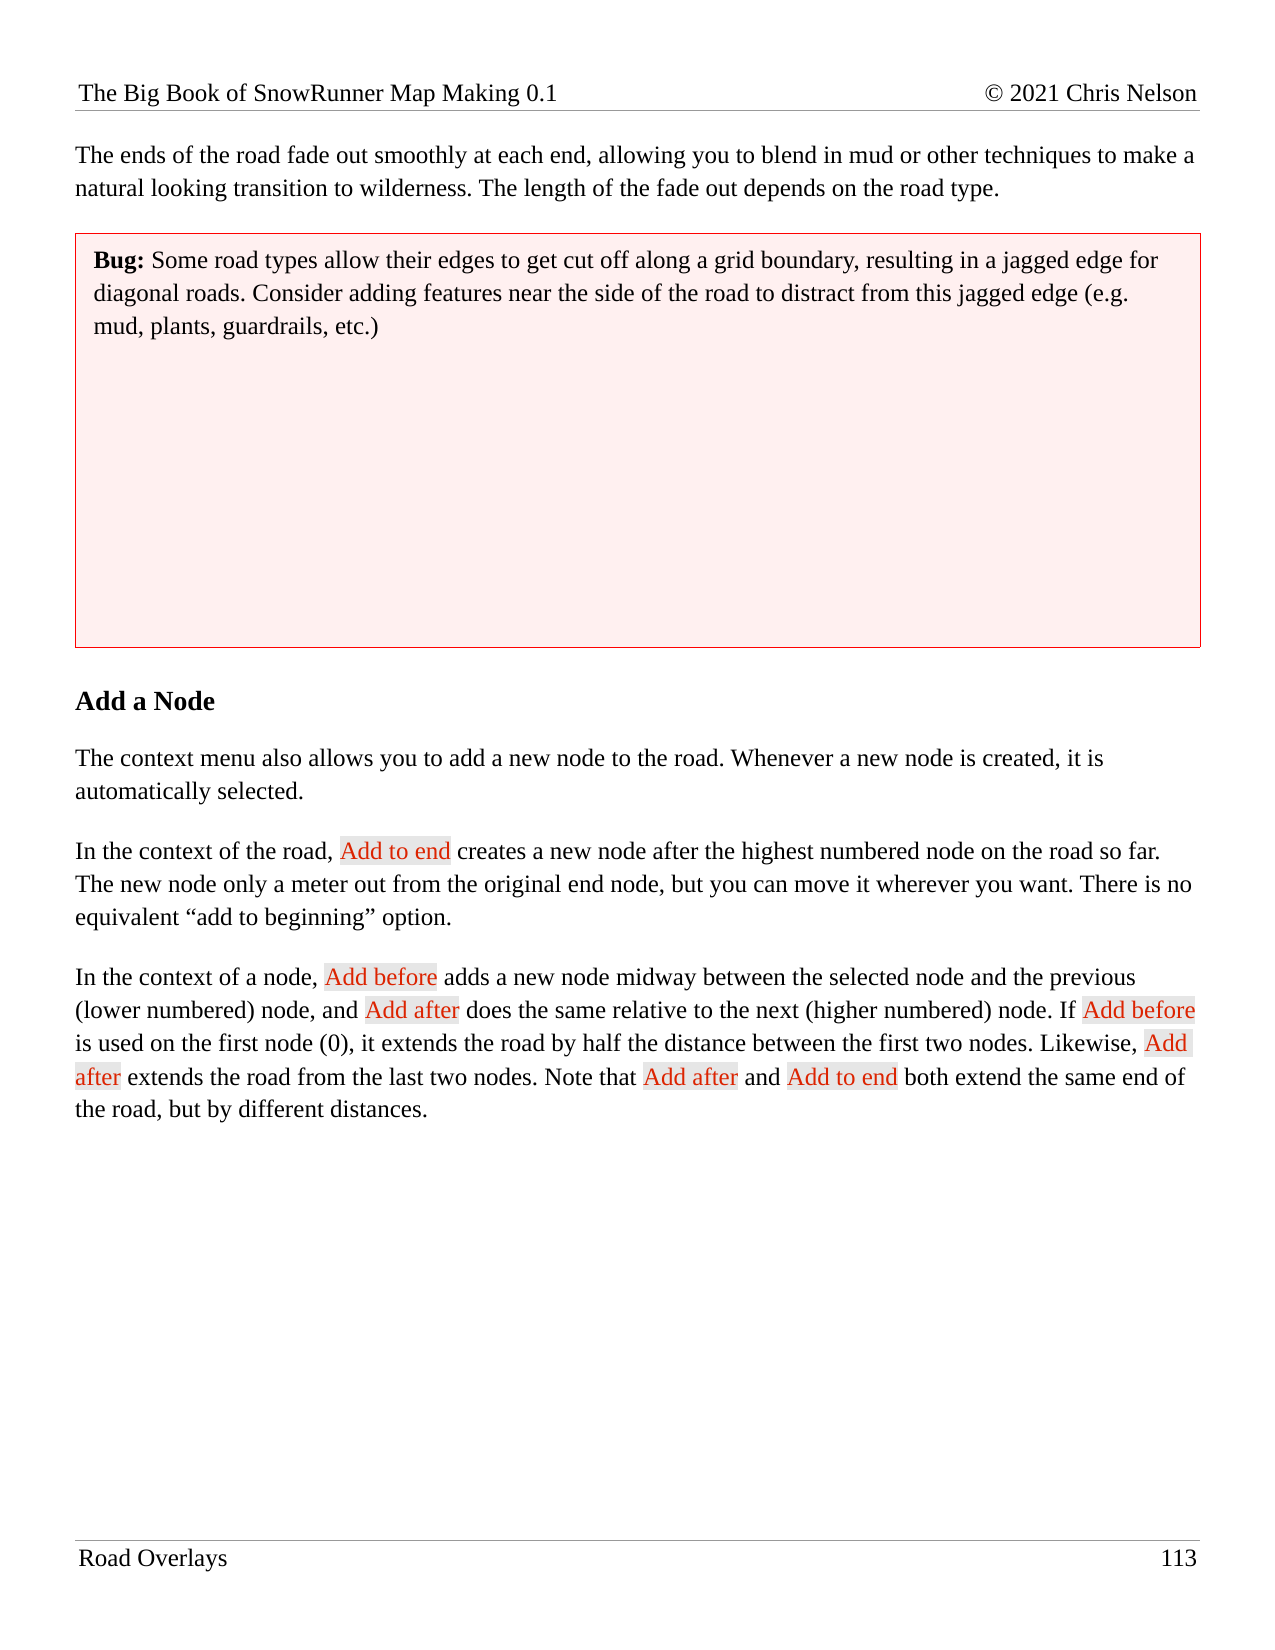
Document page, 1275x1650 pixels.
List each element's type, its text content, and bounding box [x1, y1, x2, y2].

text In the context of a node, Add before adds a new node midway between the selected node and the previous (lower numbered) node, and Add after does the same relative to the next (higher numbered) node. If Add before is used on the first node (0), it extends the road by half the distance between the first two nodes. Likewise, Add after extends the road from the last two nodes. Note that Add after and Add to end both extend the same end of the road, but by different distances. [75, 962, 1200, 1123]
text The context menu also allows you to add a new node to the road. Whenever a new node is created, it is automatically selected. [75, 743, 1200, 805]
subtitle Add a Node [75, 684, 1200, 716]
text The ends of the road fade out smoothly at each end, allowing you to blend in mud or other techniques to make a natural looking transition to wilderness. The length of the fade out depends on the road type. [75, 140, 1200, 202]
list Some road types allow their edges to get cut off along a grid boundary, resulting in a jagged edge for diagonal roads. Consider adding features near the side of the road to distract from this jagged edge (e.g. mud, plants, guardrails, etc.) [76, 234, 1200, 340]
text In the context of the road, Add to end creates a new node after the highest numbered node on the road so far. The new node only a meter out from the original end node, but you can move it wherever you want. There is no equivalent “add to beginning” option. [75, 836, 1200, 931]
